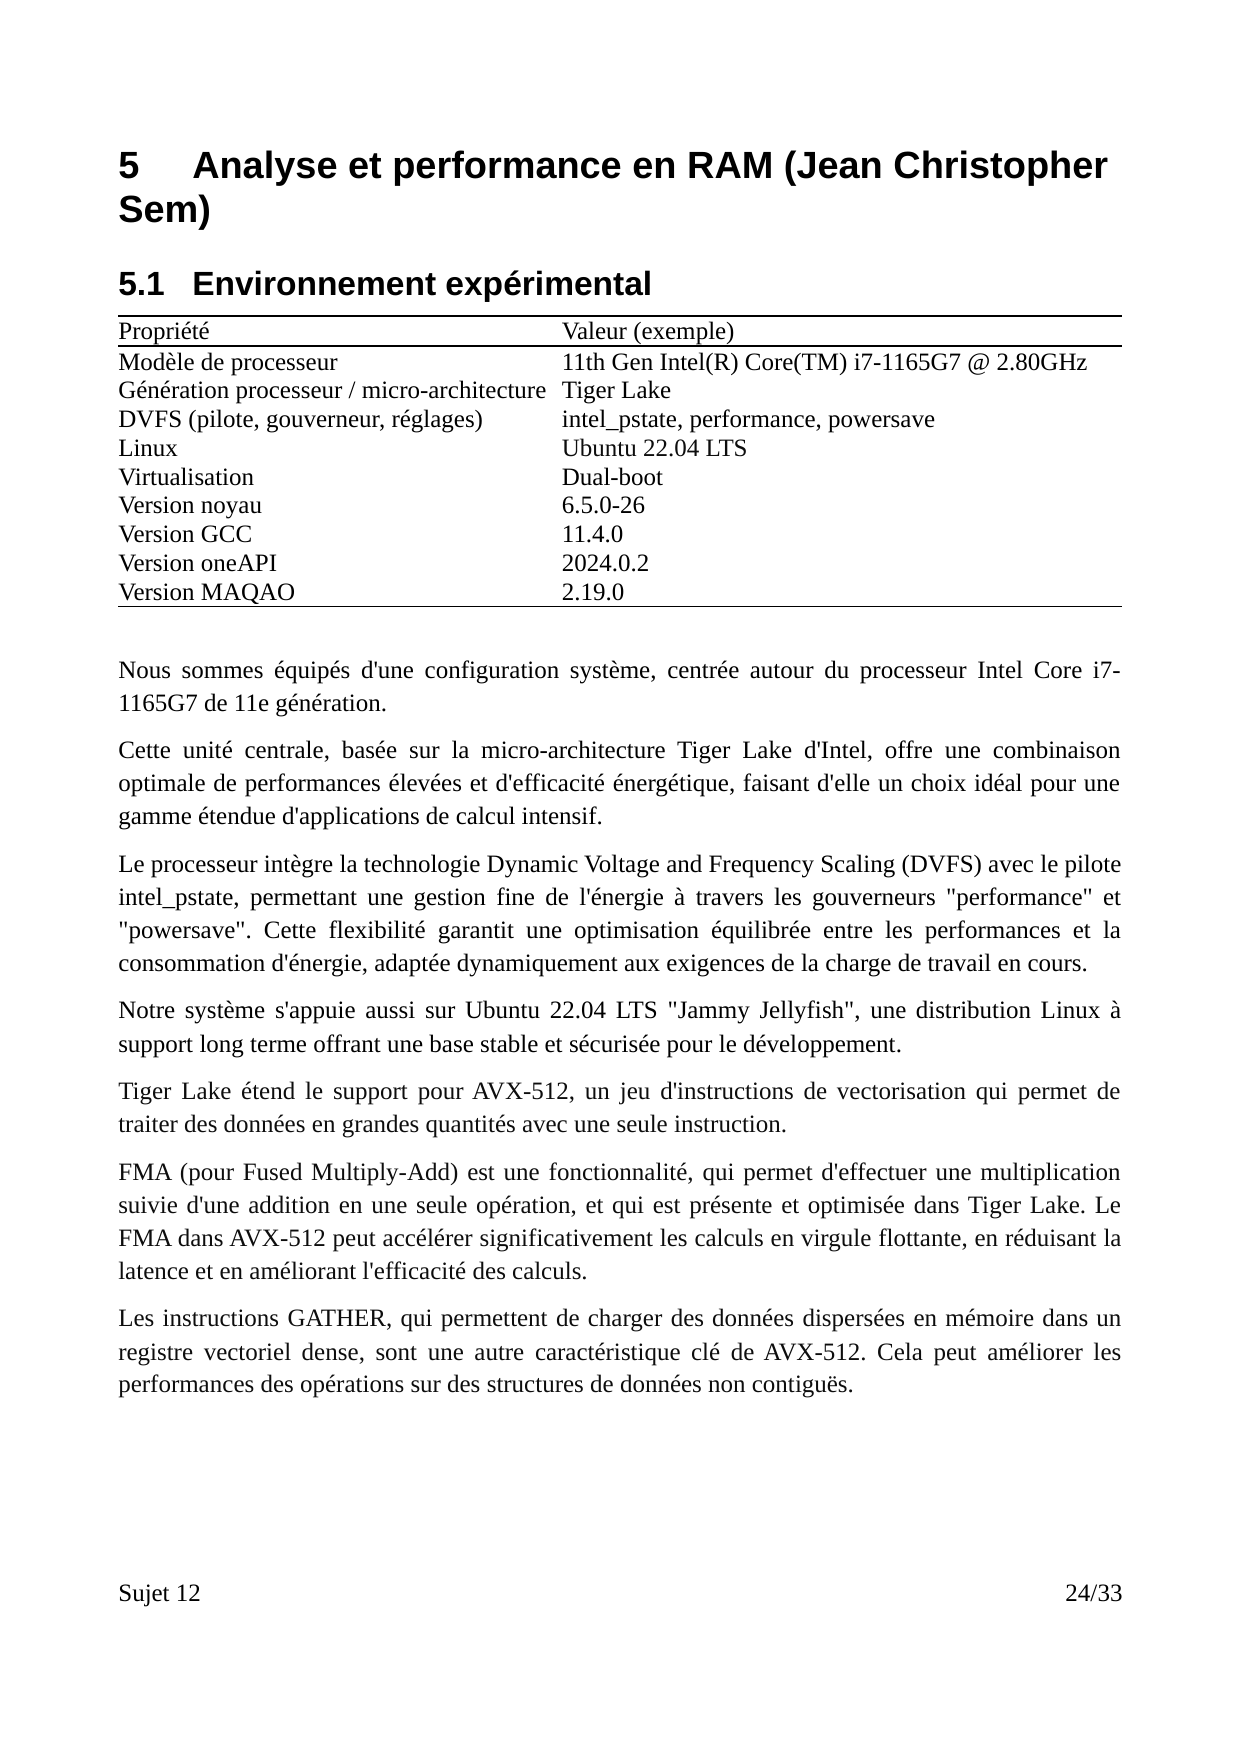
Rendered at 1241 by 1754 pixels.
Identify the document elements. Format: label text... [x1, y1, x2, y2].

table_cell Tiger Lake [562, 376, 1122, 404]
table_cell Version oneAPI [118, 548, 562, 577]
table_cell 11th Gen Intel(R) Core(TM) i7-1165G7 @ 2.80GHz [562, 347, 1122, 376]
text FMA (pour Fused Multiply-Add) est une fonctionnalité, qui permet d'effectuer une multiplication suivie d'une addition en une seule opération, et qui est présente et optimisée dans Tiger Lake. Le FMA dans AVX-512 peut accélérer significativement les calculs en virgule flottante, en réduisant la latence et en améliorant l'efficacité des calculs. [118, 1157, 1122, 1285]
table_cell Version GCC [118, 519, 562, 548]
table_cell 2.19.0 [562, 577, 1122, 606]
table_cell DVFS (pilote, gouverneur, réglages) [118, 404, 562, 433]
text Le processeur intègre la technologie Dynamic Voltage and Frequency Scaling (DVFS) avec le pilote intel_pstate, permettant une gestion fine de l'énergie à travers les gouverneurs "performance" et "powersave". Cette flexibilité garantit une optimisation équilibrée entre les performances et la consommation d'énergie, adaptée dynamiquement aux exigences de la charge de travail en cours. [118, 849, 1122, 977]
table_header Propriété [118, 317, 562, 345]
table_cell Dual-boot [562, 462, 1122, 491]
text Cette unité centrale, basée sur la micro-architecture Tiger Lake d'Intel, offre une combinaison optimale de performances élevées et d'efficacité énergétique, faisant d'elle un choix idéal pour une gamme étendue d'applications de calcul intensif. [118, 735, 1122, 830]
table_cell Version MAQAO [118, 577, 562, 606]
table_cell Ubuntu 22.04 LTS [562, 433, 1122, 462]
text Notre système s'appuie aussi sur Ubuntu 22.04 LTS "Jammy Jellyfish", une distribution Linux à support long terme offrant une base stable et sécurisée pour le développement. [118, 996, 1122, 1057]
subtitle Analyse et performance en RAM (Jean Christopher Sem) [118, 143, 1122, 230]
table_cell Virtualisation [118, 462, 562, 491]
table_cell 11.4.0 [562, 519, 1122, 548]
table_cell intel_pstate, performance, powersave [562, 404, 1122, 433]
text Tiger Lake étend le support pour AVX-512, un jeu d'instructions de vectorisation qui permet de traiter des données en grandes quantités avec une seule instruction. [118, 1076, 1122, 1138]
subtitle Environnement expérimental [118, 264, 1122, 302]
table_cell Génération processeur / micro-architecture [118, 376, 562, 404]
table_cell Linux [118, 433, 562, 462]
table_cell Modèle de processeur [118, 347, 562, 376]
text Les instructions GATHER, qui permettent de charger des données dispersées en mémoire dans un registre vectoriel dense, sont une autre caractéristique clé de AVX-512. Cela peut améliorer les performances des opérations sur des structures de données non contiguës. [118, 1303, 1122, 1398]
table_cell 2024.0.2 [562, 548, 1122, 577]
table_cell 6.5.0-26 [562, 491, 1122, 519]
table_cell Version noyau [118, 491, 562, 519]
text Nous sommes équipés d'une configuration système, centrée autour du processeur Intel Core i7-1165G7 de 11e génération. [118, 655, 1122, 716]
table_header Valeur (exemple) [562, 317, 1122, 345]
